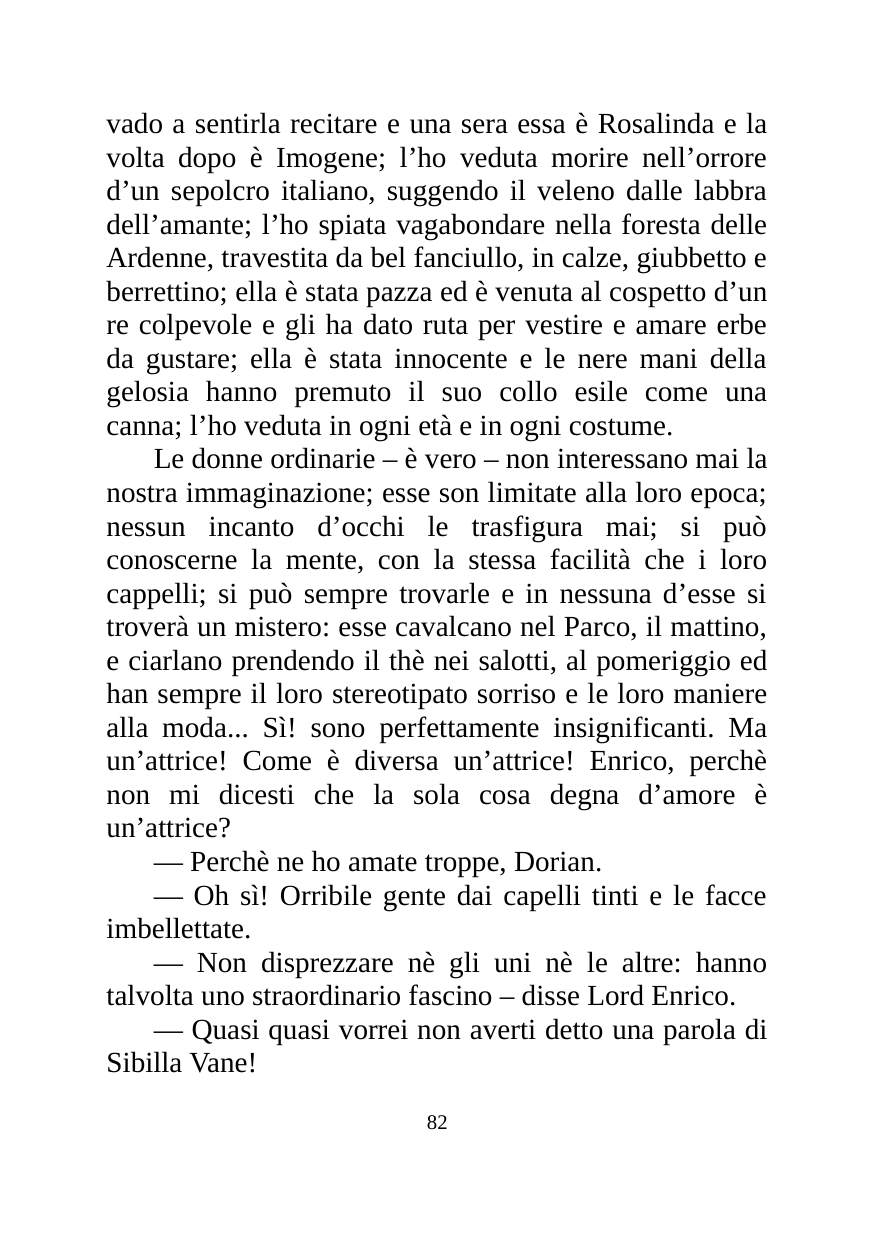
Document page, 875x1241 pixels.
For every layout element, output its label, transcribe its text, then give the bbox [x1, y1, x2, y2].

text — Perchè ne ho amate troppe, Dorian. [106, 844, 768, 878]
text — Oh sì! Orribile gente dai capelli tinti e le facce imbellettate. [106, 878, 768, 945]
text Le donne ordinarie – è vero – non interessano mai la nostra immaginazione; esse son limitate alla loro epoca; nessun incanto d’occhi le trasfigura mai; si può conoscerne la mente, con la stessa facilità che i loro cappelli; si può sempre trovarle e in nessuna d’esse si troverà un mistero: esse cavalcano nel Parco, il mattino, e ciarlano prendendo il thè nei salotti, al pomeriggio ed han sempre il loro stereotipato sorriso e le loro maniere alla moda... Sì! sono perfettamente insignificanti. Ma un’attrice! Come è diversa un’attrice! Enrico, perchè non mi dicesti che la sola cosa degna d’amore è un’attrice? [106, 442, 768, 844]
text — Quasi quasi vorrei non averti detto una parola di Sibilla Vane! [106, 1012, 768, 1079]
text vado a sentirla recitare e una sera essa è Rosalinda e la volta dopo è Imogene; l’ho veduta morire nell’orrore d’un sepolcro italiano, suggendo il veleno dalle labbra dell’amante; l’ho spiata vagabondare nella foresta delle Ardenne, travestita da bel fanciullo, in calze, giubbetto e berrettino; ella è stata pazza ed è venuta al cospetto d’un re colpevole e gli ha dato ruta per vestire e amare erbe da gustare; ella è stata innocente e le nere mani della gelosia hanno premuto il suo collo esile come una canna; l’ho veduta in ogni età e in ogni costume. [106, 106, 768, 442]
text — Non disprezzare nè gli uni nè le altre: hanno talvolta uno straordinario fascino – disse Lord Enrico. [106, 945, 768, 1012]
